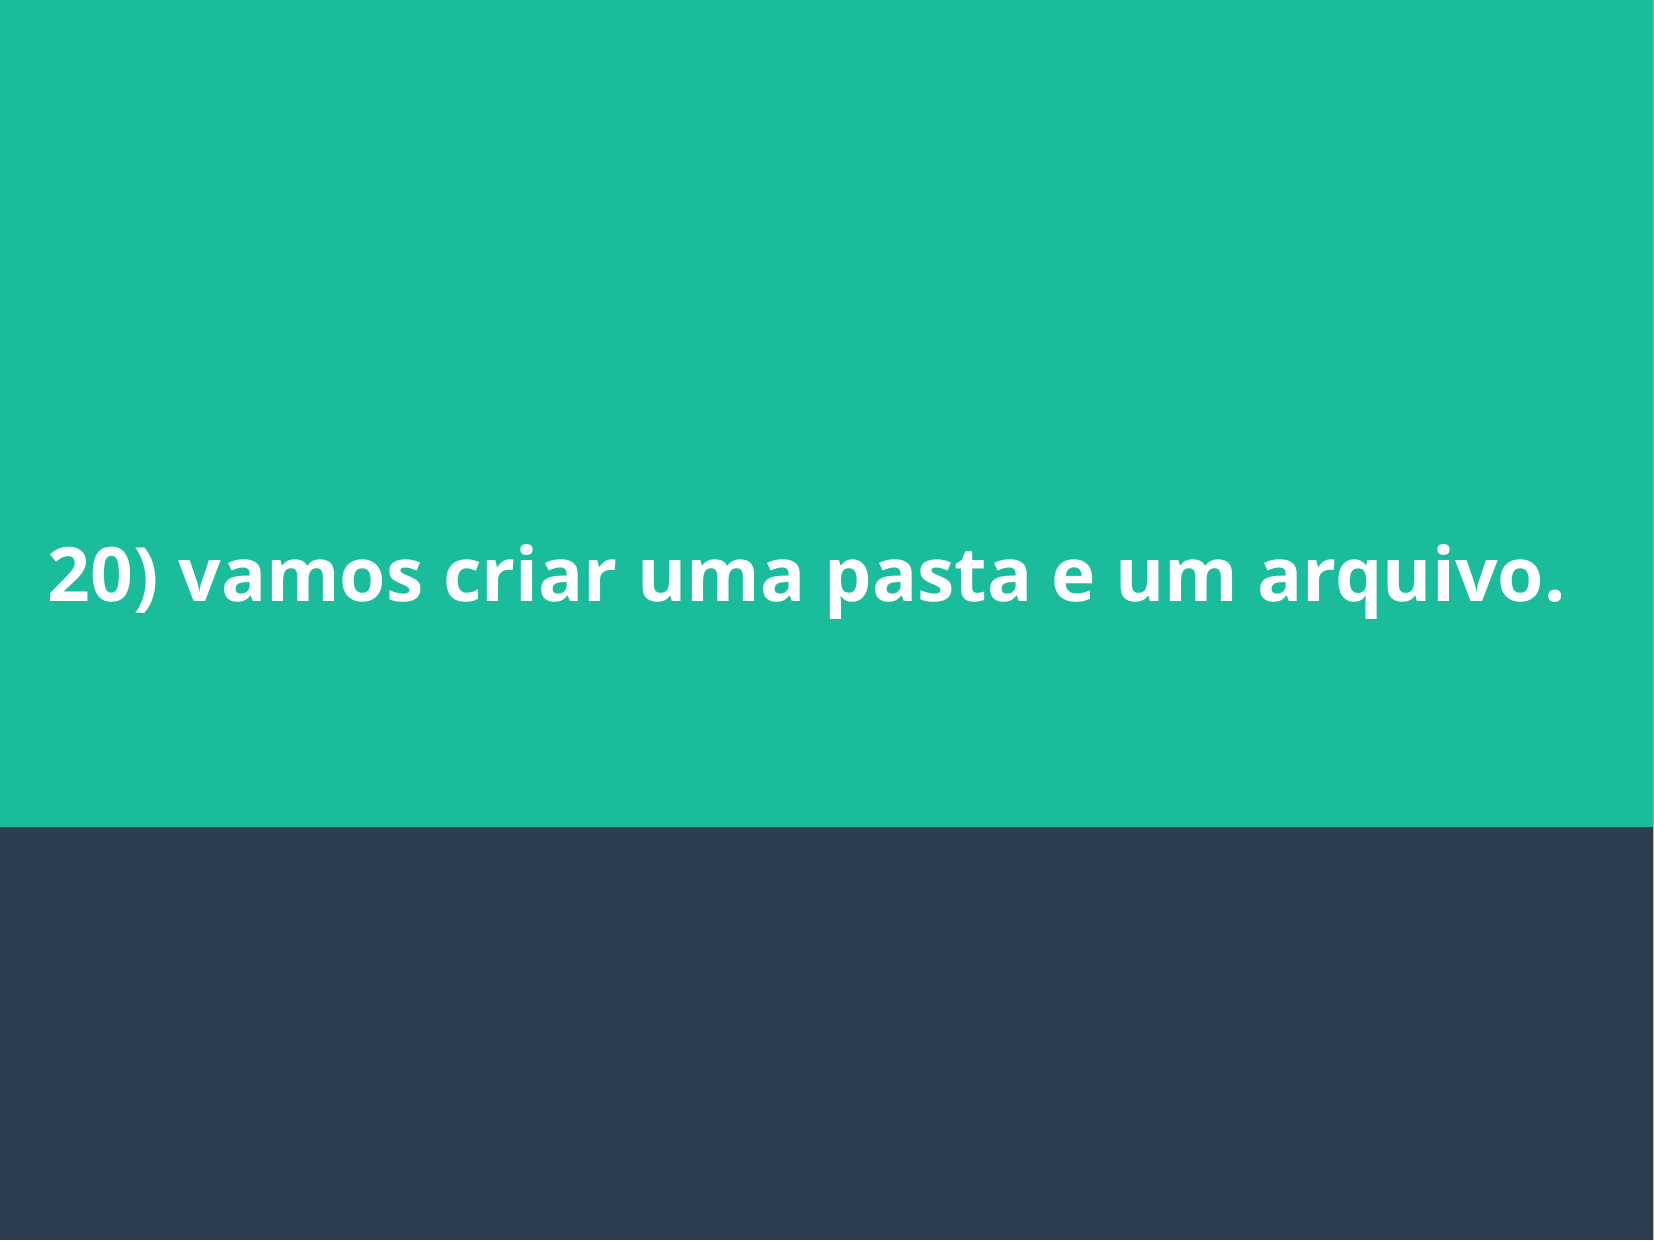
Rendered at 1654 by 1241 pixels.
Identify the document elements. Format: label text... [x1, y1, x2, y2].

title 20) vamos criar uma pasta e um arquivo. [39, 467, 1576, 626]
